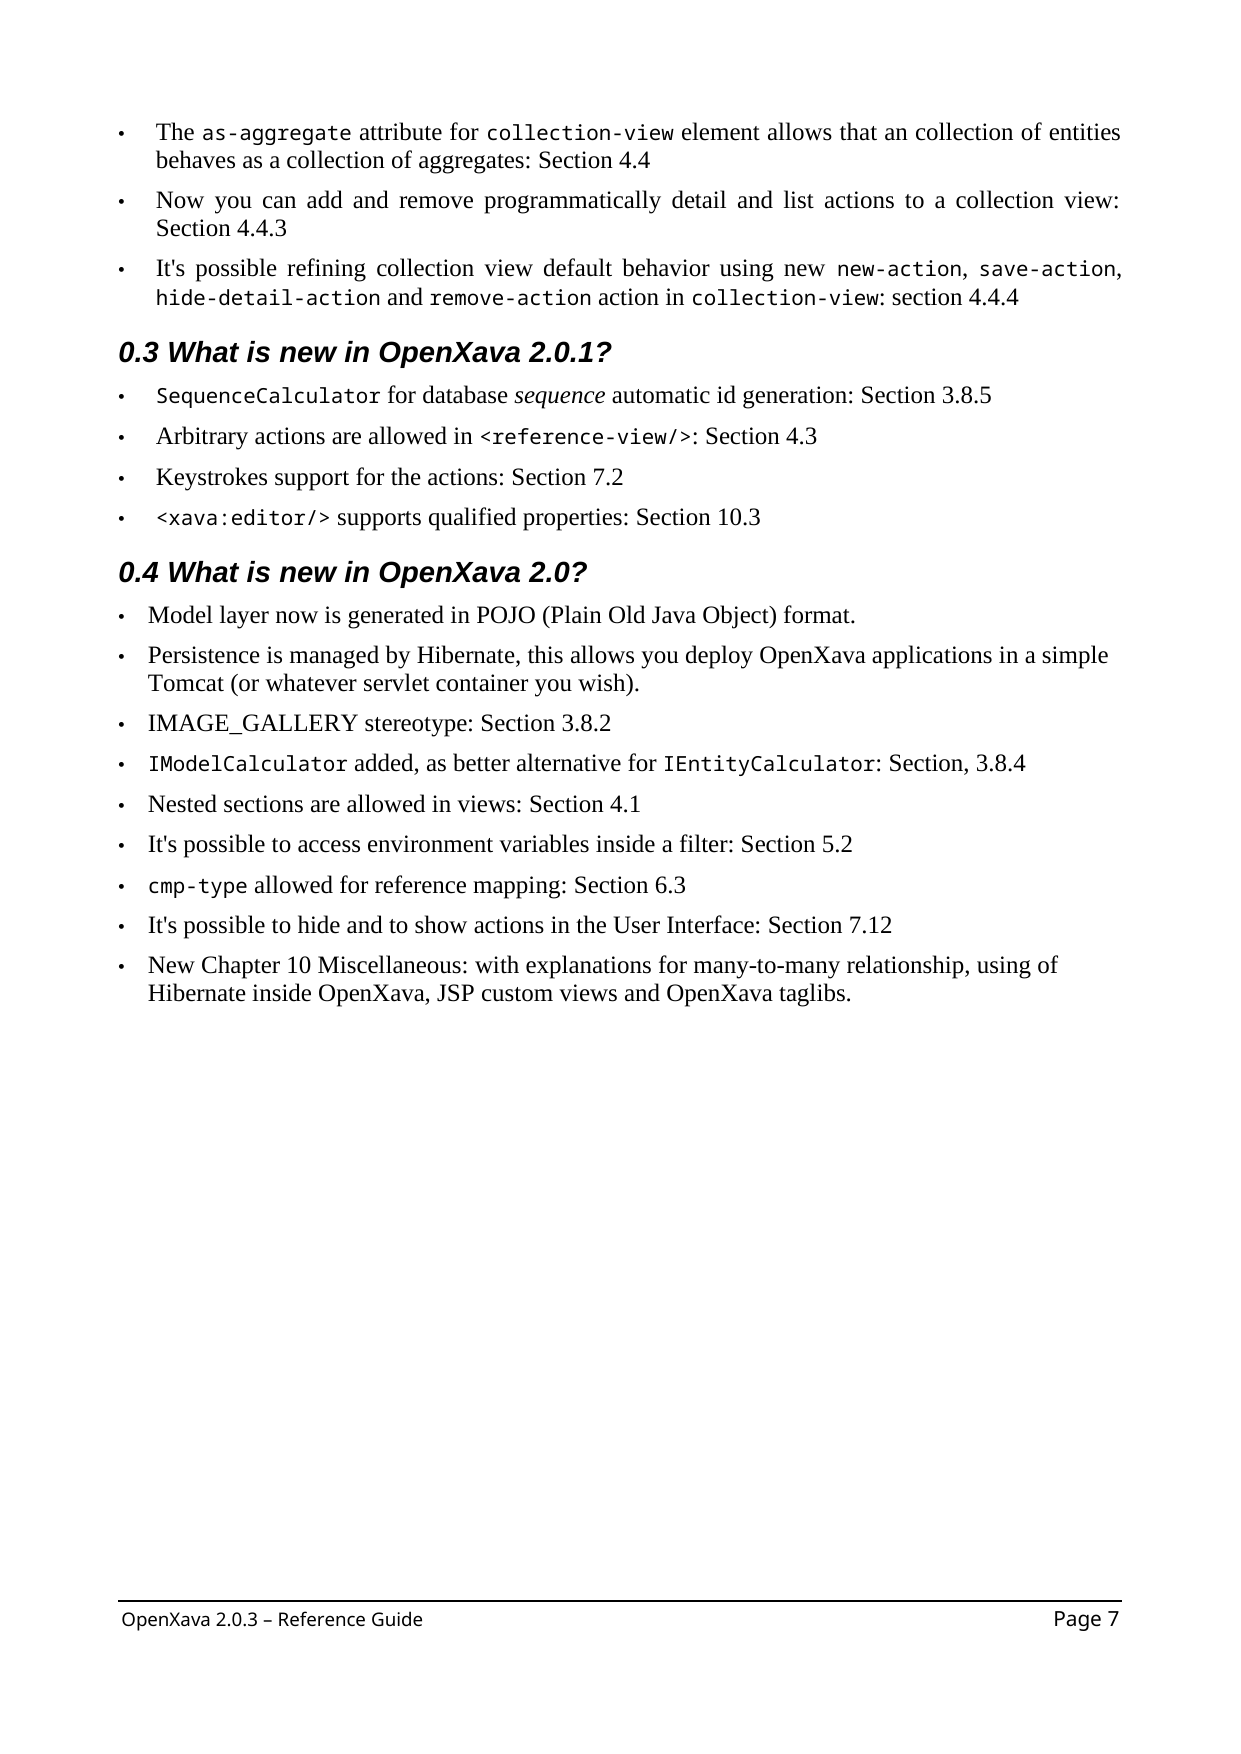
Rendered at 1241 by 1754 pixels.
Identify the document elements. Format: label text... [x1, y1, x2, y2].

list The as-aggregate attribute for collection-view element allows that an collection of entities behaves as a collection of aggregates: Section 4.4 [118, 118, 1122, 174]
list Persistence is managed by Hibernate, this allows you deploy OpenXava applications in a simple Tomcat (or whatever servlet container you wish). [118, 641, 1122, 697]
subtitle What is new in OpenXava 2.0? [118, 556, 1122, 589]
list Nested sections are allowed in views: Section 4.1 [118, 790, 1122, 818]
subtitle What is new in OpenXava 2.0.1? [118, 336, 1122, 369]
list IModelCalculator added, as better alternative for IEntityCalculator: Section, 3.8.4 [118, 749, 1122, 778]
list cmp-type allowed for reference mapping: Section 6.3 [118, 871, 1122, 899]
list New Chapter 10 Miscellaneous: with explanations for many-to-many relationship, using of Hibernate inside OpenXava, JSP custom views and OpenXava taglibs. [118, 952, 1122, 1007]
list IMAGE_GALLERY stereotype: Section 3.8.2 [118, 709, 1122, 737]
list Now you can add and remove programmatically detail and list actions to a collection view: Section 4.4.3 [118, 187, 1122, 242]
list It's possible to hide and to show actions in the User Interface: Section 7.12 [118, 911, 1122, 939]
list Model layer now is generated in POJO (Plain Old Java Object) format. [118, 601, 1122, 629]
list Arbitrary actions are allowed in <reference-view/>: Section 4.3 [118, 422, 1122, 450]
list <xava:editor/> supports qualified properties: Section 10.3 [118, 503, 1122, 531]
list SequenceCalculator for database sequence automatic id generation: Section 3.8.5 [118, 381, 1122, 409]
list It's possible refining collection view default behavior using new new-action, save-action, hide-detail-action and remove-action action in collection-view: section 4.4.4 [118, 254, 1122, 311]
list It's possible to access environment variables inside a filter: Section 5.2 [118, 831, 1122, 858]
list Keystrokes support for the actions: Section 7.2 [118, 463, 1122, 490]
